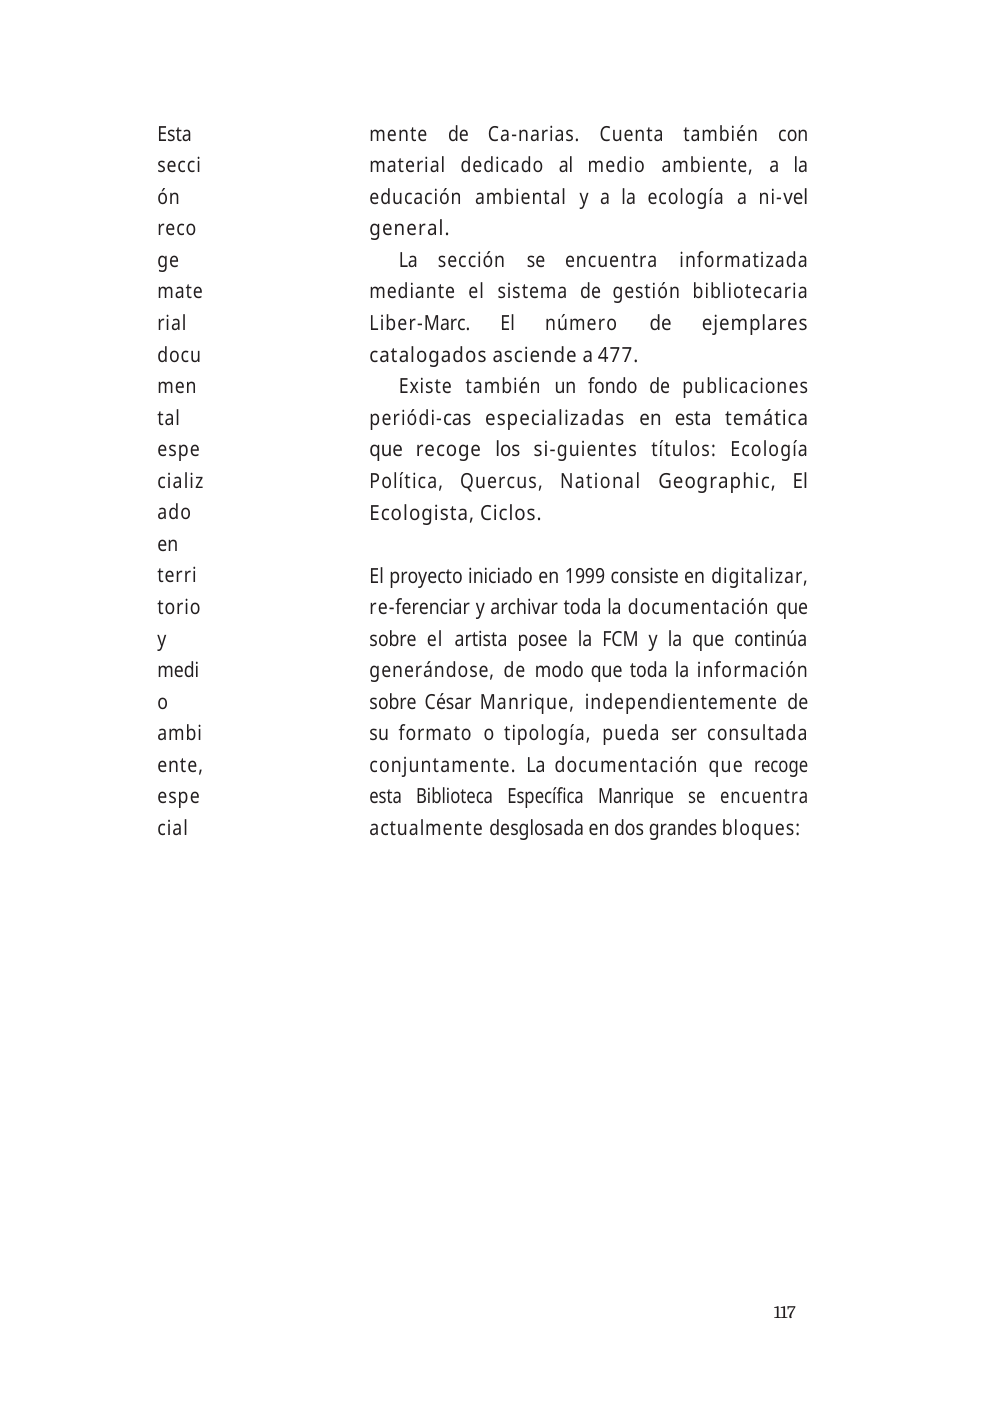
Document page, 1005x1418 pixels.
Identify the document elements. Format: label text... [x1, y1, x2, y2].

text mente de Ca-narias. Cuenta también con material dedicado al medio ambiente, a la educación ambiental y a la ecología a ni-vel general. [369, 119, 808, 242]
text La sección se encuentra informatizada mediante el sistema de gestión bibliotecaria Liber-Marc. El número de ejemplares catalogados asciende a 477. [369, 245, 808, 368]
text El proyecto iniciado en 1999 consiste en digitalizar, re-ferenciar y archivar toda la documentación que sobre el artista posee la FCM y la que continúa generándose, de modo que toda la información sobre César Manrique, independientemente de su formato o tipología, pueda ser consultada conjuntamente. La documentación que recoge esta Biblioteca Específica Manrique se encuentra actualmente desglosada en dos grandes bloques: [369, 561, 808, 842]
text Existe también un fondo de publicaciones periódi-cas especializadas en esta temática que recoge los si-guientes títulos: Ecología Política, Quercus, National Geographic, El Ecologista, Ciclos. [369, 371, 808, 526]
text Esta sección recoge material documental especializado en territorio y medio ambiente, especial [157, 119, 203, 842]
